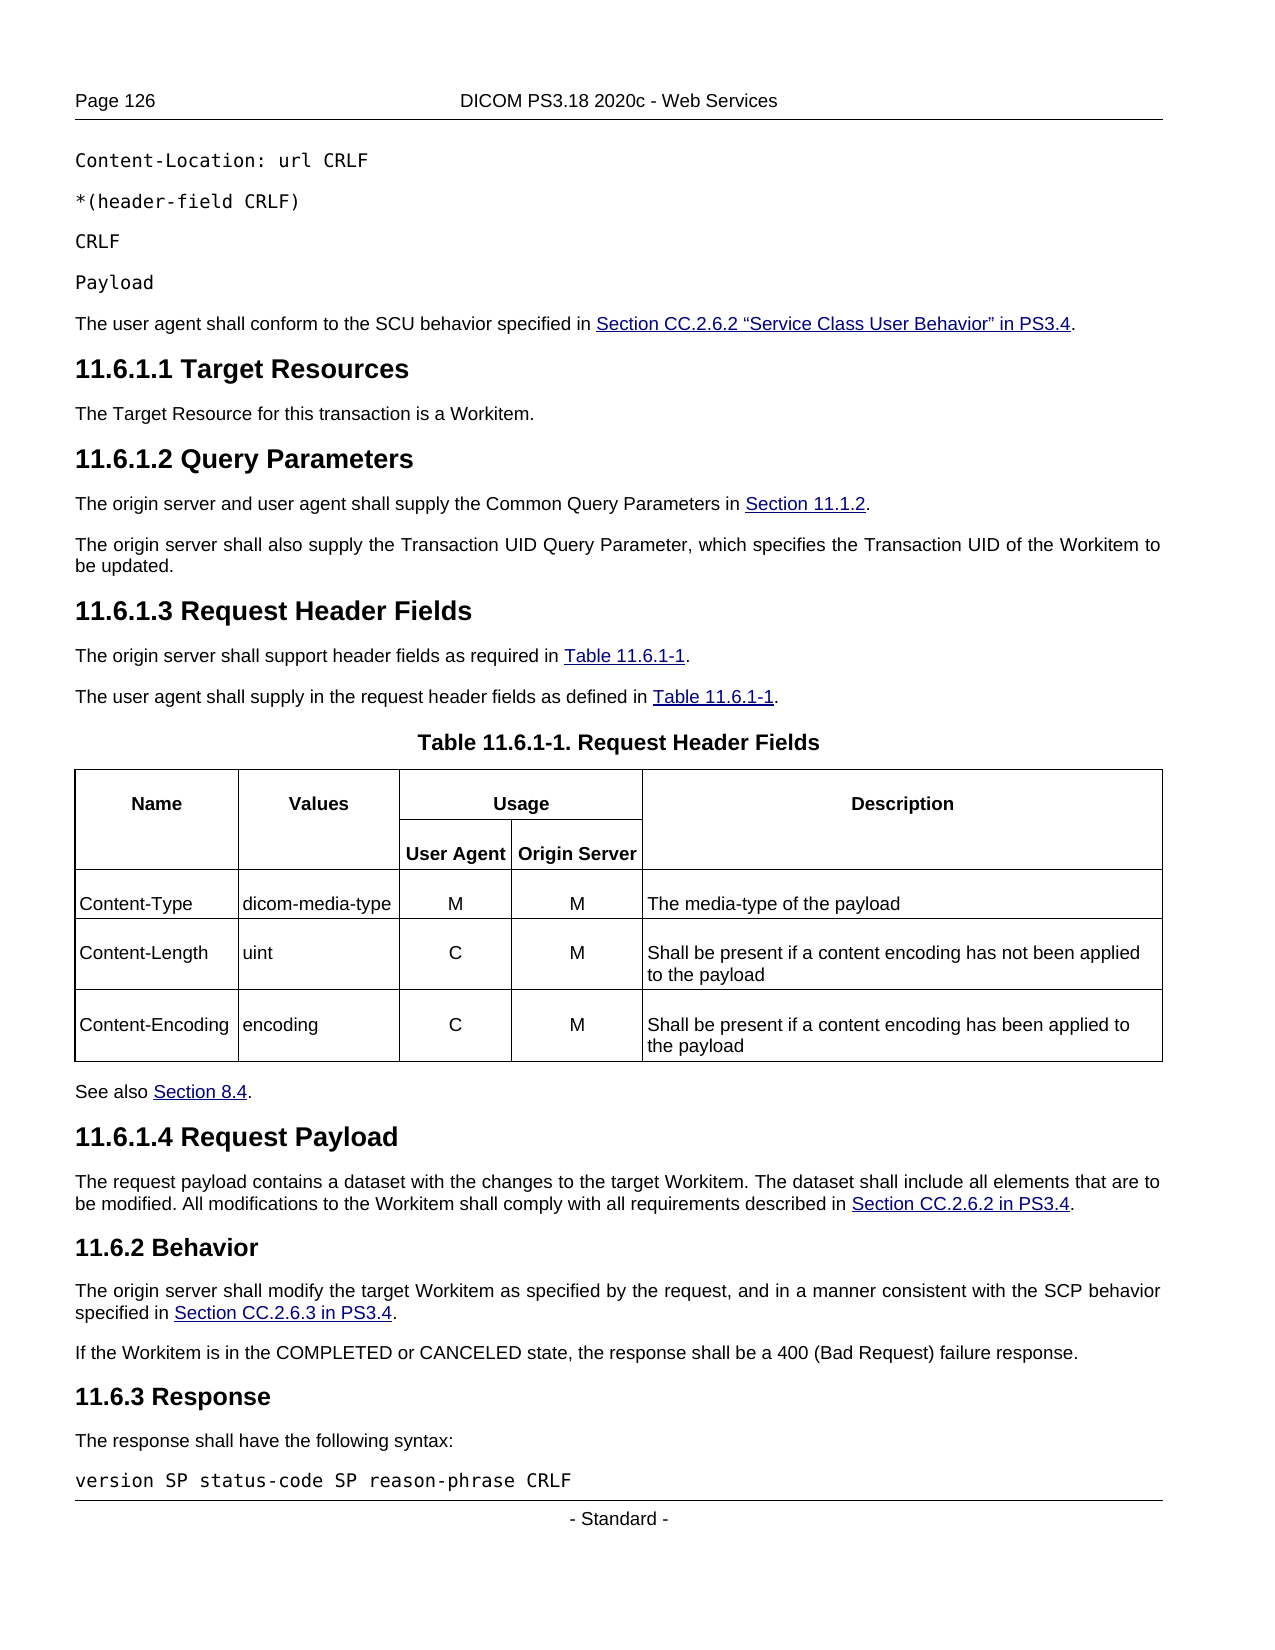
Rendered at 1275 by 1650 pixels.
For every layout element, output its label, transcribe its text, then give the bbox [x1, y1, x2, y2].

text 11.6.2 Behavior [75, 1233, 1162, 1261]
table_cell Shall be present if a content encoding has not been applied to the payload [643, 919, 1162, 989]
text Content-Location: url CRLF [75, 150, 1162, 172]
text The origin server and user agent shall supply the Common Query Parameters in Section 11.1.2. [75, 493, 1162, 515]
text See also Section 8.4. [75, 1080, 1162, 1102]
text The user agent shall conform to the SCU behavior specified in Section CC.2.6.2 “Service Class User Behavior” in PS3.4. [75, 312, 1162, 334]
text *(header-field CRLF) [75, 191, 1162, 212]
text The Target Resource for this transaction is a Workitem. [75, 403, 1162, 424]
table_header Usage [400, 770, 642, 819]
text The request payload contains a dataset with the changes to the target Workitem. The dataset shall include all elements that are to be modified. All modifications to the Workitem shall comply with all requirements described in Section CC.2.6.2 in PS3.4. [75, 1171, 1162, 1214]
table_cell M [512, 990, 642, 1061]
text If the Workitem is in the COMPLETED or CANCELED state, the response shall be a 400 (Bad Request) failure response. [75, 1342, 1162, 1363]
text CRLF [75, 231, 1162, 253]
table_cell User Agent [400, 820, 511, 868]
table_cell M [400, 870, 511, 918]
table_cell dicom-media-type [239, 870, 399, 918]
table_header Name [76, 770, 238, 868]
table_cell M [512, 870, 642, 918]
table_cell Content-Length [76, 919, 238, 989]
table_cell The media-type of the payload [643, 870, 1162, 918]
text Table 11.6.1-1. Request Header Fields [75, 730, 1162, 756]
text 11.6.3 Response [75, 1382, 1162, 1411]
table_cell Origin Server [512, 820, 642, 868]
text 11.6.1.3 Request Header Fields [75, 595, 1162, 627]
text Payload [75, 272, 1162, 294]
table_cell uint [239, 919, 399, 989]
table_cell Shall be present if a content encoding has been applied to the payload [643, 990, 1162, 1061]
text 11.6.1.1 Target Resources [75, 353, 1162, 384]
table_cell Content-Type [76, 870, 238, 918]
table_cell encoding [239, 990, 399, 1061]
text The response shall have the following syntax: [75, 1430, 1162, 1451]
table_header Values [239, 770, 399, 868]
text version SP status-code SP reason-phrase CRLF [75, 1470, 1162, 1492]
table_cell C [400, 919, 511, 989]
text The origin server shall modify the target Workitem as specified by the request, and in a manner consistent with the SCP behavior specified in Section CC.2.6.3 in PS3.4. [75, 1280, 1162, 1323]
table_cell Content-Encoding [76, 990, 238, 1061]
table_cell M [512, 919, 642, 989]
table_header Description [643, 770, 1162, 868]
text 11.6.1.4 Request Payload [75, 1121, 1162, 1152]
text The origin server shall also supply the Transaction UID Query Parameter, which specifies the Transaction UID of the Workitem to be updated. [75, 533, 1162, 577]
table_cell C [400, 990, 511, 1061]
text The user agent shall supply in the request header fields as defined in Table 11.6.1-1. [75, 686, 1162, 707]
text The origin server shall support header fields as required in Table 11.6.1-1. [75, 645, 1162, 667]
text 11.6.1.2 Query Parameters [75, 443, 1162, 474]
